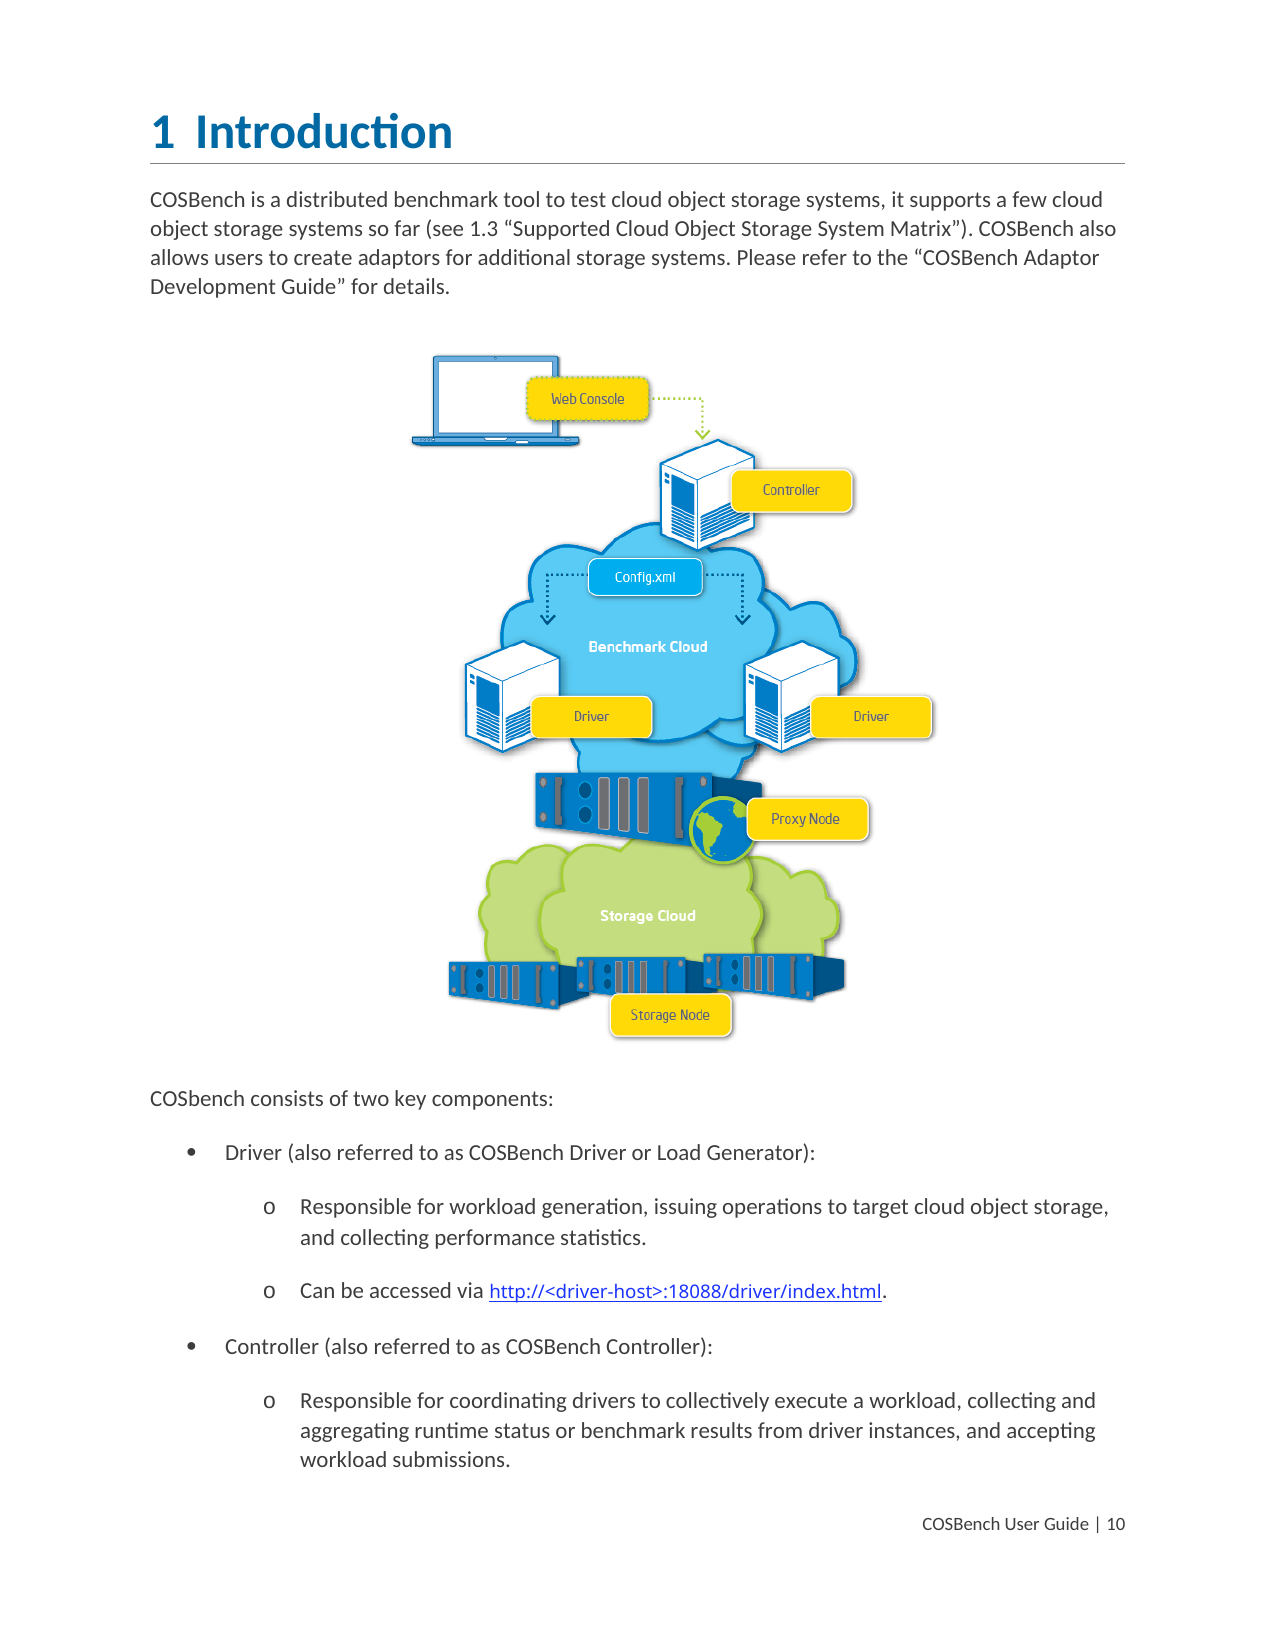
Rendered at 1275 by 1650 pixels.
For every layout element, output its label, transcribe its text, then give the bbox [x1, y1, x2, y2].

text COSBench is a distributed benchmark tool to test cloud object storage systems, it supports a few cloud object storage systems so far (see 1.3 “Supported Cloud Object Storage System Matrix”). COSBench also allows users to create adaptors for additional storage systems. Please refer to the “COSBench Adaptor Development Guide” for details. [150, 185, 1125, 301]
subtitle Introduction [150, 100, 1125, 163]
text COSbench consists of two key components: [150, 1084, 1125, 1112]
list Can be accessed via http://<driver-host>:18088/driver/index.html. [262, 1277, 1125, 1306]
list Controller (also referred to as COSBench Controller): [187, 1332, 1125, 1360]
list Responsible for workload generation, issuing operations to target cloud object storage, and collecting performance statistics. [262, 1192, 1125, 1251]
list Driver (also referred to as COSBench Driver or Load Generator): [187, 1138, 1125, 1166]
list Responsible for coordinating drivers to collectively execute a workload, collecting and aggregating runtime status or benchmark results from driver instances, and accepting workload submissions. [262, 1386, 1125, 1473]
